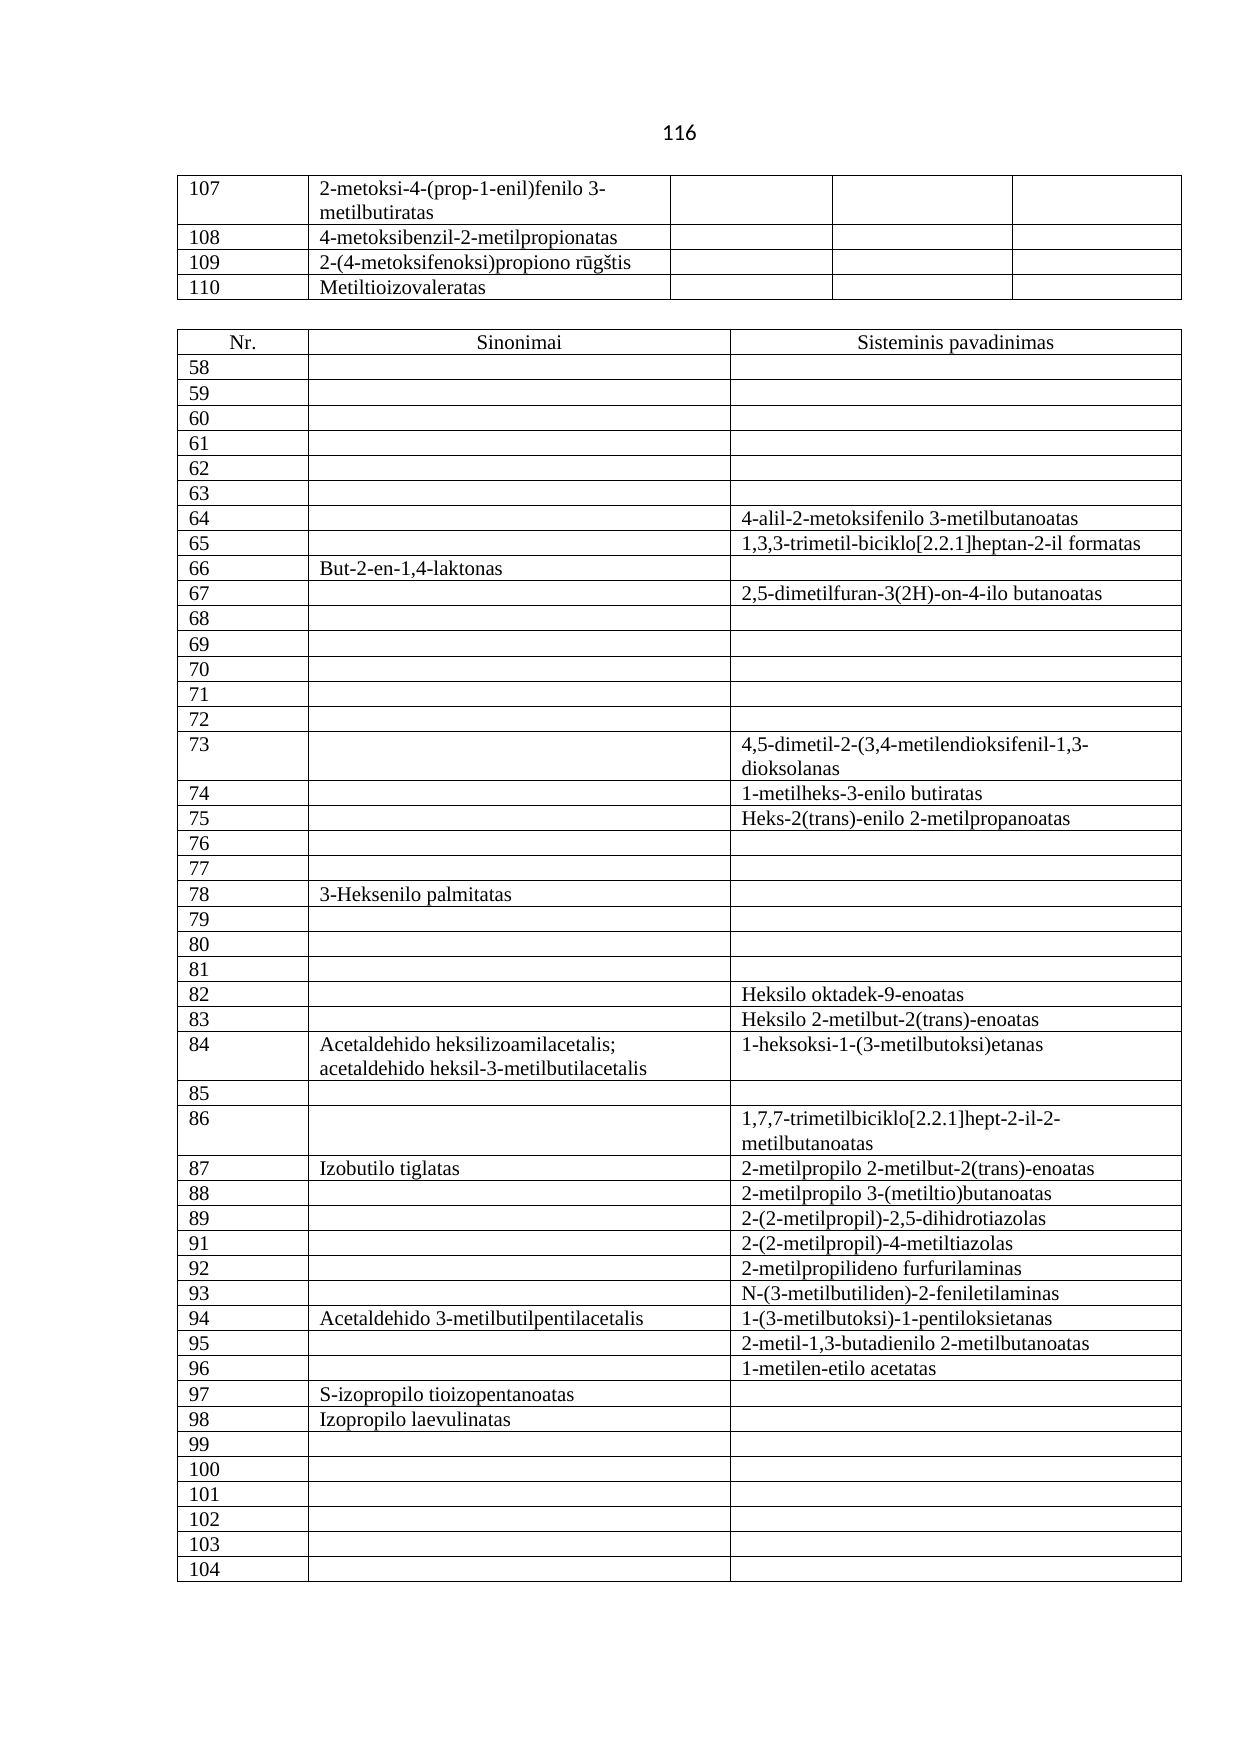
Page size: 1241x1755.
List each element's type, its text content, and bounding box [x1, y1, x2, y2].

table_cell [731, 456, 1181, 480]
table_cell 63 [178, 481, 308, 505]
table_cell 67 [178, 581, 308, 605]
table_cell [309, 732, 730, 780]
table_cell 102 [178, 1507, 308, 1531]
table_cell 1-metilen-etilo acetatas [731, 1356, 1181, 1380]
table_cell [1013, 176, 1181, 224]
table_header Sinonimai [309, 330, 730, 354]
table_cell [309, 707, 730, 731]
table_cell 107 [178, 176, 308, 224]
table_cell [731, 856, 1181, 880]
table_cell 61 [178, 431, 308, 455]
table_cell [309, 1256, 730, 1280]
table_cell 104 [178, 1557, 308, 1581]
table_cell [309, 1457, 730, 1481]
table_cell [309, 606, 730, 630]
table_cell [309, 355, 730, 379]
table_cell 87 [178, 1156, 308, 1179]
table_cell [309, 907, 730, 931]
table_cell 2-metil-1,3-butadienilo 2-metilbutanoatas [731, 1331, 1181, 1355]
table_cell 65 [178, 531, 308, 555]
table_cell 60 [178, 406, 308, 429]
table_cell [731, 606, 1181, 630]
table_cell [731, 957, 1181, 981]
table_cell 98 [178, 1407, 308, 1431]
table_cell 2-(4-metoksifenoksi)propiono rūgštis [309, 250, 670, 274]
table_cell [671, 225, 832, 249]
table_cell 1-metilheks-3-enilo butiratas [731, 781, 1181, 805]
table_cell [309, 1532, 730, 1556]
table_cell 91 [178, 1231, 308, 1255]
table_cell [309, 657, 730, 681]
table_cell 1,3,3-trimetil-biciklo[2.2.1]heptan-2-il formatas [731, 531, 1181, 555]
table_cell [309, 1331, 730, 1355]
table_cell [309, 982, 730, 1006]
table_cell [309, 406, 730, 429]
table_cell 96 [178, 1356, 308, 1380]
table_cell 94 [178, 1306, 308, 1330]
table_cell 1-heksoksi-1-(3-metilbutoksi)etanas [731, 1032, 1181, 1080]
table_cell [1013, 275, 1181, 299]
table_cell [309, 1482, 730, 1506]
table_cell 69 [178, 631, 308, 656]
table_cell [309, 682, 730, 706]
table_cell 68 [178, 606, 308, 630]
table_cell [731, 1457, 1181, 1481]
table_cell 77 [178, 856, 308, 880]
table_cell 2,5-dimetilfuran-3(2H)-on-4-ilo butanoatas [731, 581, 1181, 605]
table_cell S-izopropilo tioizopentanoatas [309, 1381, 730, 1406]
table_cell Acetaldehido 3-metilbutilpentilacetalis [309, 1306, 730, 1330]
table_cell [1013, 225, 1181, 249]
table_cell [731, 406, 1181, 429]
table_cell [731, 707, 1181, 731]
table_cell [309, 1231, 730, 1255]
table_cell [731, 431, 1181, 455]
table_cell Izopropilo laevulinatas [309, 1407, 730, 1431]
table_cell 4-alil-2-metoksifenilo 3-metilbutanoatas [731, 506, 1181, 530]
table_cell [731, 380, 1181, 404]
table_cell [833, 250, 1012, 274]
table_cell [309, 831, 730, 855]
table_cell [731, 631, 1181, 656]
table_cell [833, 275, 1012, 299]
table_cell 80 [178, 932, 308, 956]
table_cell 100 [178, 1457, 308, 1481]
table_cell [1013, 250, 1181, 274]
table_cell [309, 856, 730, 880]
table_cell 76 [178, 831, 308, 855]
table_cell 88 [178, 1181, 308, 1205]
table_cell 75 [178, 806, 308, 830]
table_cell [309, 1507, 730, 1531]
table_cell 74 [178, 781, 308, 805]
table_cell 81 [178, 957, 308, 981]
table_cell 2-metilpropilo 3-(metiltio)butanoatas [731, 1181, 1181, 1205]
table_cell [309, 932, 730, 956]
table_cell [309, 481, 730, 505]
table_cell [309, 1206, 730, 1230]
table_cell [309, 380, 730, 404]
table_cell 99 [178, 1432, 308, 1456]
table_cell [731, 481, 1181, 505]
table_cell 64 [178, 506, 308, 530]
table_cell 1,7,7-trimetilbiciklo[2.2.1]hept-2-il-2-metilbutanoatas [731, 1106, 1181, 1154]
table_cell 2-(2-metilpropil)-4-metiltiazolas [731, 1231, 1181, 1255]
table_cell 59 [178, 380, 308, 404]
table_cell 109 [178, 250, 308, 274]
table_cell [309, 957, 730, 981]
table_cell 2-metilpropilideno furfurilaminas [731, 1256, 1181, 1280]
table_cell [731, 907, 1181, 931]
table_cell [731, 1532, 1181, 1556]
table_cell [309, 1557, 730, 1581]
table_cell [731, 355, 1181, 379]
table_cell [309, 631, 730, 656]
table_cell [731, 881, 1181, 906]
table_cell 83 [178, 1007, 308, 1031]
table_cell [833, 225, 1012, 249]
table_cell [309, 1432, 730, 1456]
table_cell [309, 1356, 730, 1380]
table_cell 93 [178, 1281, 308, 1305]
table_cell Acetaldehido heksilizoamilacetalis; acetaldehido heksil-3-metilbutilacetalis [309, 1032, 730, 1080]
table_cell [309, 456, 730, 480]
table_cell [309, 1007, 730, 1031]
table_header Sisteminis pavadinimas [731, 330, 1181, 354]
table_cell [731, 682, 1181, 706]
table_cell 4,5-dimetil-2-(3,4-metilendioksifenil-1,3-dioksolanas [731, 732, 1181, 780]
table_cell [731, 1507, 1181, 1531]
table_cell [309, 1106, 730, 1154]
table_cell Heksilo 2-metilbut-2(trans)-enoatas [731, 1007, 1181, 1031]
table_cell Metiltioizovaleratas [309, 275, 670, 299]
table_cell 73 [178, 732, 308, 780]
table_cell 1-(3-metilbutoksi)-1-pentiloksietanas [731, 1306, 1181, 1330]
table_cell 82 [178, 982, 308, 1006]
table_cell [731, 1407, 1181, 1431]
table_cell 62 [178, 456, 308, 480]
table_cell N-(3-metilbutiliden)-2-feniletilaminas [731, 1281, 1181, 1305]
table_cell [671, 250, 832, 274]
table_cell [671, 176, 832, 224]
table_cell Izobutilo tiglatas [309, 1156, 730, 1179]
table_cell [671, 275, 832, 299]
table_cell 84 [178, 1032, 308, 1080]
table_cell 66 [178, 556, 308, 580]
table_cell [309, 1281, 730, 1305]
table_cell [731, 831, 1181, 855]
table_cell [731, 657, 1181, 681]
table_cell 92 [178, 1256, 308, 1280]
table_cell [731, 932, 1181, 956]
table_cell [731, 1081, 1181, 1105]
table_cell Heksilo oktadek-9-enoatas [731, 982, 1181, 1006]
table_cell [309, 531, 730, 555]
table_cell But-2-en-1,4-laktonas [309, 556, 730, 580]
table_cell 2-(2-metilpropil)-2,5-dihidrotiazolas [731, 1206, 1181, 1230]
table_cell [731, 556, 1181, 580]
table_cell 110 [178, 275, 308, 299]
table_cell 95 [178, 1331, 308, 1355]
table_cell [309, 806, 730, 830]
table_cell 89 [178, 1206, 308, 1230]
table_header Nr. [178, 330, 308, 354]
table_cell 71 [178, 682, 308, 706]
table_cell 101 [178, 1482, 308, 1506]
table_cell [309, 1181, 730, 1205]
table_cell [731, 1381, 1181, 1406]
table_cell 108 [178, 225, 308, 249]
table_cell [731, 1432, 1181, 1456]
table_cell [833, 176, 1012, 224]
table_cell [309, 581, 730, 605]
table_cell 3-Heksenilo palmitatas [309, 881, 730, 906]
table_cell 85 [178, 1081, 308, 1105]
table_cell 79 [178, 907, 308, 931]
table_cell 78 [178, 881, 308, 906]
table_cell 4-metoksibenzil-2-metilpropionatas [309, 225, 670, 249]
table_cell [309, 506, 730, 530]
table_cell [309, 431, 730, 455]
table_cell [309, 1081, 730, 1105]
table_cell 97 [178, 1381, 308, 1406]
table_cell [731, 1482, 1181, 1506]
table_cell 58 [178, 355, 308, 379]
table_cell 70 [178, 657, 308, 681]
table_cell 86 [178, 1106, 308, 1154]
table_cell 2-metoksi-4-(prop-1-enil)fenilo 3-metilbutiratas [309, 176, 670, 224]
table_cell Heks-2(trans)-enilo 2-metilpropanoatas [731, 806, 1181, 830]
table_cell 2-metilpropilo 2-metilbut-2(trans)-enoatas [731, 1156, 1181, 1179]
table_cell [309, 781, 730, 805]
table_cell 103 [178, 1532, 308, 1556]
table_cell [731, 1557, 1181, 1581]
table_cell 72 [178, 707, 308, 731]
